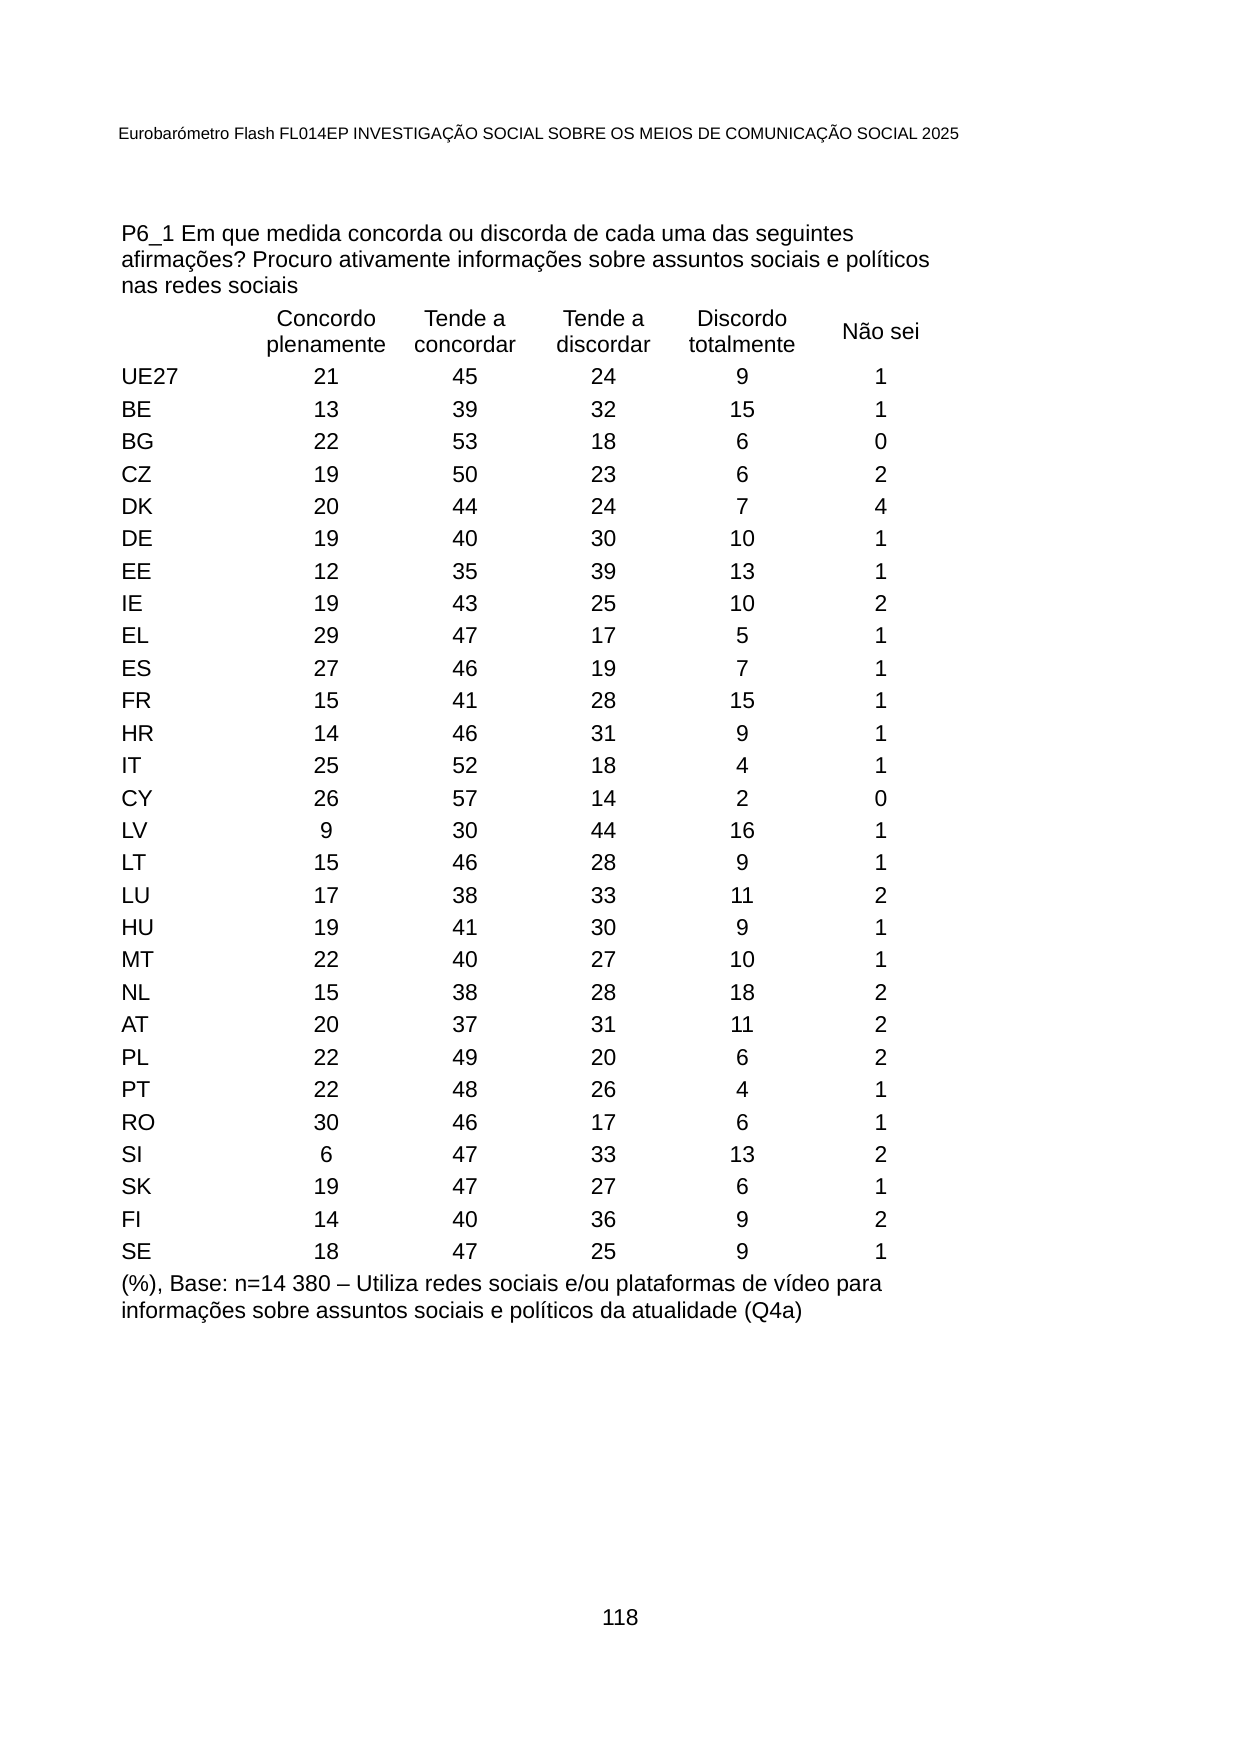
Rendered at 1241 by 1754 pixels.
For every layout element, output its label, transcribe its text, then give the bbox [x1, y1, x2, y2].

table_cell 6 [673, 458, 811, 490]
table_cell FR [118, 684, 257, 717]
table_cell 36 [534, 1203, 673, 1235]
table_cell 19 [257, 458, 395, 490]
table_cell 1 [811, 1235, 950, 1267]
table_cell 7 [673, 652, 811, 684]
table_cell 44 [534, 814, 673, 846]
table_cell 18 [534, 749, 673, 781]
table_cell 2 [673, 781, 811, 814]
table_cell PT [118, 1073, 257, 1105]
table_cell 45 [395, 360, 534, 393]
table_cell 28 [534, 976, 673, 1008]
table_cell 22 [257, 944, 395, 976]
table_cell 1 [811, 749, 950, 781]
table_cell 1 [811, 393, 950, 425]
table_cell AT [118, 1008, 257, 1041]
table_cell 50 [395, 458, 534, 490]
table_cell 31 [534, 1008, 673, 1041]
table_cell 33 [534, 1138, 673, 1170]
table_cell 46 [395, 846, 534, 879]
table_cell 2 [811, 1008, 950, 1041]
table_cell 39 [534, 555, 673, 587]
table_cell 0 [811, 425, 950, 457]
table_cell 13 [257, 393, 395, 425]
table_cell 11 [673, 879, 811, 911]
table_cell 4 [673, 1073, 811, 1105]
table_cell 41 [395, 911, 534, 943]
table_cell Tende a discordar [534, 302, 673, 360]
table_cell 40 [395, 1203, 534, 1235]
table_cell 38 [395, 879, 534, 911]
table_cell 18 [257, 1235, 395, 1267]
table_cell 2 [811, 1041, 950, 1073]
table_cell 47 [395, 1138, 534, 1170]
table_cell DK [118, 490, 257, 522]
table_cell 10 [673, 944, 811, 976]
table_cell 29 [257, 620, 395, 652]
table_cell 40 [395, 522, 534, 555]
table_cell 18 [673, 976, 811, 1008]
table_cell 5 [673, 620, 811, 652]
table_cell MT [118, 944, 257, 976]
table_cell 32 [534, 393, 673, 425]
table_cell IE [118, 587, 257, 619]
table_cell 2 [811, 976, 950, 1008]
table_cell SE [118, 1235, 257, 1267]
table_cell 19 [257, 1170, 395, 1203]
table_cell 21 [257, 360, 395, 393]
table_cell LV [118, 814, 257, 846]
table_cell 33 [534, 879, 673, 911]
table_cell 30 [395, 814, 534, 846]
table_cell 20 [257, 1008, 395, 1041]
table_cell 57 [395, 781, 534, 814]
table_cell 1 [811, 652, 950, 684]
table_cell EE [118, 555, 257, 587]
table_cell 16 [673, 814, 811, 846]
table_cell 17 [257, 879, 395, 911]
table_cell 9 [673, 911, 811, 943]
table_cell NL [118, 976, 257, 1008]
table_cell Não sei [811, 302, 950, 360]
table_cell 17 [534, 620, 673, 652]
table_cell ES [118, 652, 257, 684]
table_cell 14 [534, 781, 673, 814]
table_cell 47 [395, 1170, 534, 1203]
table_cell 7 [673, 490, 811, 522]
table_cell 28 [534, 684, 673, 717]
table_cell 14 [257, 1203, 395, 1235]
table_cell 24 [534, 360, 673, 393]
table_cell 35 [395, 555, 534, 587]
table_cell 0 [811, 781, 950, 814]
table_cell BE [118, 393, 257, 425]
table_cell 1 [811, 1073, 950, 1105]
table_cell 9 [673, 360, 811, 393]
table_cell 15 [257, 846, 395, 879]
table_cell (%), Base: n=14 380 – Utiliza redes sociais e/ou plataformas de vídeo para informações sobre assuntos sociais e políticos da atualidade (Q4a) [118, 1268, 950, 1326]
table_cell 9 [673, 846, 811, 879]
table_cell 2 [811, 1138, 950, 1170]
table_cell 13 [673, 1138, 811, 1170]
table_cell 30 [534, 522, 673, 555]
table_cell 52 [395, 749, 534, 781]
table_cell 48 [395, 1073, 534, 1105]
table_cell LU [118, 879, 257, 911]
table_cell 47 [395, 620, 534, 652]
table_cell 19 [257, 911, 395, 943]
table_cell 19 [534, 652, 673, 684]
table_cell Discordo totalmente [673, 302, 811, 360]
table_cell 22 [257, 1073, 395, 1105]
table_cell 49 [395, 1041, 534, 1073]
table_cell [118, 302, 257, 360]
table_cell CY [118, 781, 257, 814]
table_cell HU [118, 911, 257, 943]
table_cell 1 [811, 684, 950, 717]
table_cell 22 [257, 425, 395, 457]
table_cell 1 [811, 814, 950, 846]
table_cell 12 [257, 555, 395, 587]
table_cell 11 [673, 1008, 811, 1041]
table_cell 44 [395, 490, 534, 522]
table_cell 6 [673, 1041, 811, 1073]
table_cell 46 [395, 652, 534, 684]
table_cell 15 [673, 684, 811, 717]
table_cell 1 [811, 522, 950, 555]
table_cell 19 [257, 587, 395, 619]
table_cell DE [118, 522, 257, 555]
table_cell 1 [811, 846, 950, 879]
table_cell 27 [534, 1170, 673, 1203]
table_cell 41 [395, 684, 534, 717]
table_cell 27 [534, 944, 673, 976]
table_cell 30 [257, 1105, 395, 1138]
table_cell 1 [811, 555, 950, 587]
table_cell 27 [257, 652, 395, 684]
table_cell 15 [257, 684, 395, 717]
table_cell 1 [811, 360, 950, 393]
table_cell Concordo plenamente [257, 302, 395, 360]
table_cell LT [118, 846, 257, 879]
table_cell 40 [395, 944, 534, 976]
table_cell 6 [673, 425, 811, 457]
table_cell 46 [395, 717, 534, 749]
table_cell 25 [257, 749, 395, 781]
table_cell 1 [811, 1170, 950, 1203]
table_header P6_1 Em que medida concorda ou discorda de cada uma das seguintes afirmações? Procuro ativamente informações sobre assuntos sociais e políticos nas redes sociais [118, 217, 950, 302]
table_cell 2 [811, 587, 950, 619]
table_cell 25 [534, 587, 673, 619]
table_cell 47 [395, 1235, 534, 1267]
table_cell 10 [673, 522, 811, 555]
table_cell 6 [673, 1170, 811, 1203]
table_cell 22 [257, 1041, 395, 1073]
table_cell 9 [673, 1235, 811, 1267]
table_cell 15 [673, 393, 811, 425]
table_cell BG [118, 425, 257, 457]
table_cell 10 [673, 587, 811, 619]
table_cell 1 [811, 620, 950, 652]
table_cell 26 [257, 781, 395, 814]
table_cell 38 [395, 976, 534, 1008]
table_cell 28 [534, 846, 673, 879]
table_cell 2 [811, 879, 950, 911]
table_cell 39 [395, 393, 534, 425]
table_cell RO [118, 1105, 257, 1138]
table_cell 9 [673, 1203, 811, 1235]
table_cell UE27 [118, 360, 257, 393]
table_cell IT [118, 749, 257, 781]
table_cell Tende a concordar [395, 302, 534, 360]
table_cell 26 [534, 1073, 673, 1105]
table_cell 46 [395, 1105, 534, 1138]
table_cell 9 [257, 814, 395, 846]
table_cell 15 [257, 976, 395, 1008]
table_cell 23 [534, 458, 673, 490]
table_cell PL [118, 1041, 257, 1073]
table_cell 19 [257, 522, 395, 555]
table_cell 2 [811, 1203, 950, 1235]
table_cell 20 [534, 1041, 673, 1073]
table_cell SK [118, 1170, 257, 1203]
table_cell 1 [811, 1105, 950, 1138]
table_cell 18 [534, 425, 673, 457]
table_cell 4 [673, 749, 811, 781]
table_cell 6 [257, 1138, 395, 1170]
table_cell 1 [811, 717, 950, 749]
table_cell FI [118, 1203, 257, 1235]
table_cell 31 [534, 717, 673, 749]
table_cell 37 [395, 1008, 534, 1041]
table_cell 1 [811, 944, 950, 976]
table_cell 9 [673, 717, 811, 749]
table_cell 4 [811, 490, 950, 522]
table_cell SI [118, 1138, 257, 1170]
table_cell 1 [811, 911, 950, 943]
table_cell 2 [811, 458, 950, 490]
table_cell CZ [118, 458, 257, 490]
table_cell HR [118, 717, 257, 749]
table_cell 30 [534, 911, 673, 943]
table_cell 6 [673, 1105, 811, 1138]
table_cell EL [118, 620, 257, 652]
table_cell 17 [534, 1105, 673, 1138]
table_cell 25 [534, 1235, 673, 1267]
table_cell 13 [673, 555, 811, 587]
table_cell 43 [395, 587, 534, 619]
table_cell 24 [534, 490, 673, 522]
table_cell 53 [395, 425, 534, 457]
table_cell 20 [257, 490, 395, 522]
table_cell 14 [257, 717, 395, 749]
